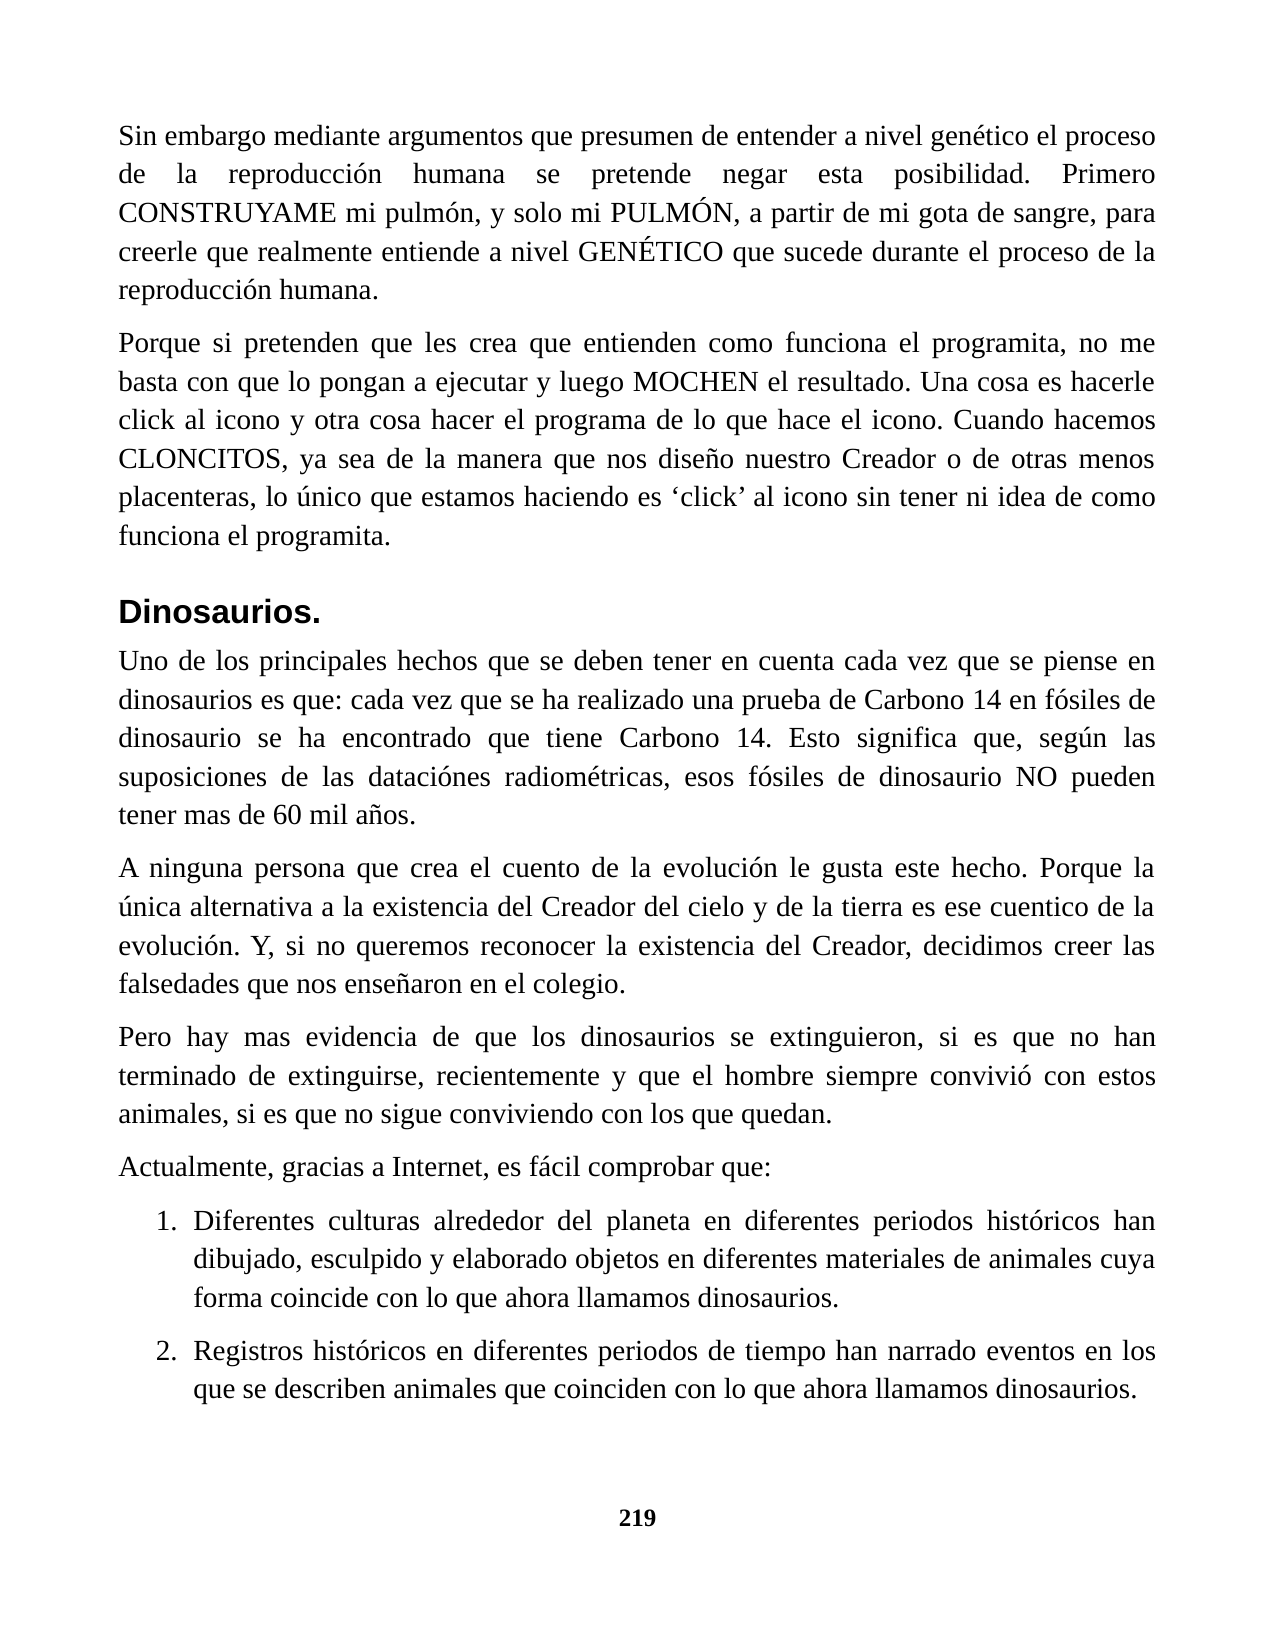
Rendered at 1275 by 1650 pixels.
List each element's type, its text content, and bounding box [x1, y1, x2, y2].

text Porque si pretenden que les crea que entienden como funciona el programita, no me basta con que lo pongan a ejecutar y luego MOCHEN el resultado. Una cosa es hacerle click al icono y otra cosa hacer el programa de lo que hace el icono. Cuando hacemos CLONCITOS, ya sea de la manera que nos diseño nuestro Creador o de otras menos placenteras, lo único que estamos haciendo es ‘click’ al icono sin tener ni idea de como funciona el programita. [118, 325, 1157, 552]
list Diferentes culturas alrededor del planeta en diferentes periodos históricos han dibujado, esculpido y elaborado objetos en diferentes materiales de animales cuya forma coincide con lo que ahora llamamos dinosaurios. [156, 1203, 1157, 1313]
subtitle Dinosaurios. [118, 592, 1157, 631]
text A ninguna persona que crea el cuento de la evolución le gusta este hecho. Porque la única alternativa a la existencia del Creador del cielo y de la tierra es ese cuentico de la evolución. Y, si no queremos reconocer la existencia del Creador, decidimos creer las falsedades que nos enseñaron en el colegio. [118, 851, 1157, 1000]
list Registros históricos en diferentes periodos de tiempo han narrado eventos en los que se describen animales que coinciden con lo que ahora llamamos dinosaurios. [156, 1333, 1157, 1405]
text Pero hay mas evidencia de que los dinosaurios se extinguieron, si es que no han terminado de extinguirse, recientemente y que el hombre siempre convivió con estos animales, si es que no sigue conviviendo con los que quedan. [118, 1019, 1157, 1130]
text Uno de los principales hechos que se deben tener en cuenta cada vez que se piense en dinosaurios es que: cada vez que se ha realizado una prueba de Carbono 14 en fósiles de dinosaurio se ha encontrado que tiene Carbono 14. Esto significa que, según las suposiciones de las dataciónes radiométricas, esos fósiles de dinosaurio NO pueden tener mas de 60 mil años. [118, 643, 1157, 831]
text Sin embargo mediante argumentos que presumen de entender a nivel genético el proceso de la reproducción humana se pretende negar esta posibilidad. Primero CONSTRUYAME mi pulmón, y solo mi PULMÓN, a partir de mi gota de sangre, para creerle que realmente entiende a nivel GENÉTICO que sucede durante el proceso de la reproducción humana. [118, 118, 1157, 306]
text Actualmente, gracias a Internet, es fácil comprobar que: [118, 1149, 1157, 1183]
